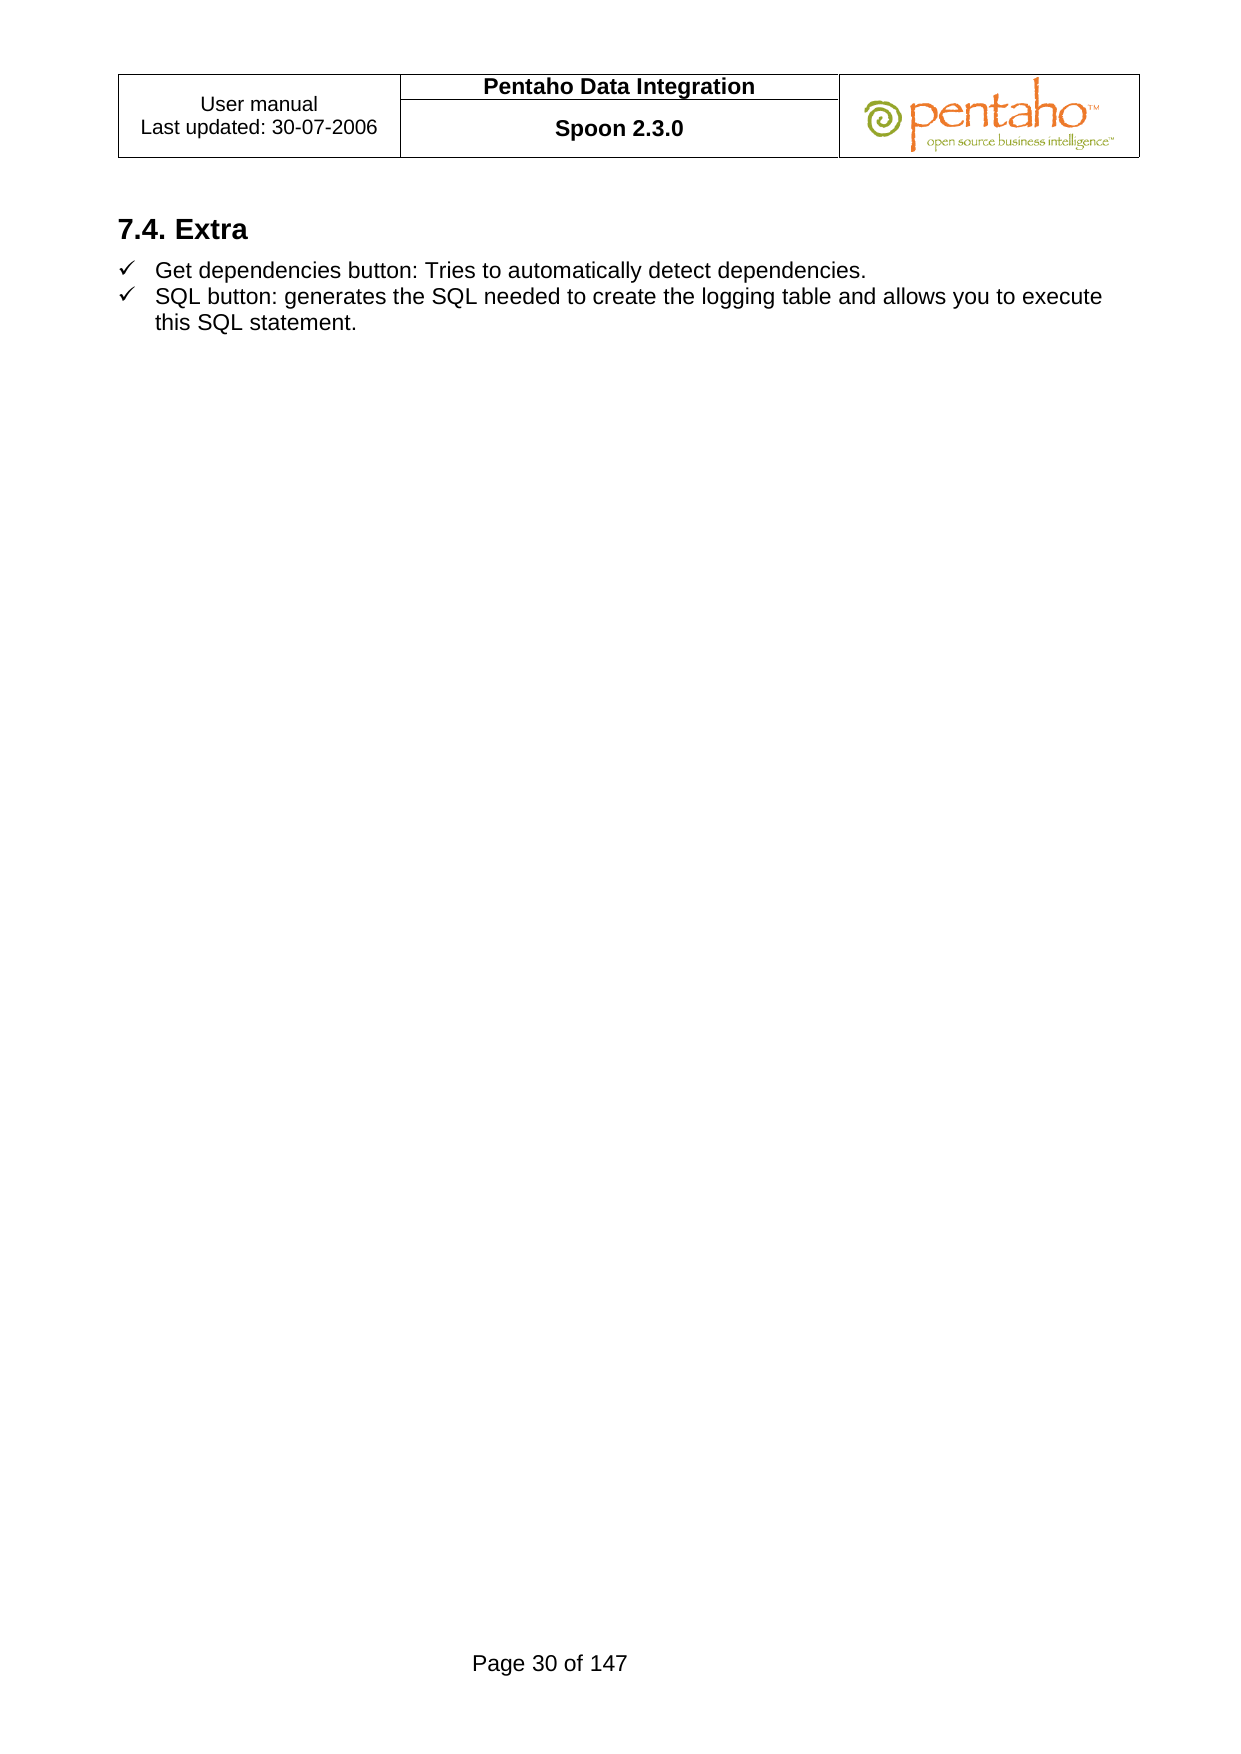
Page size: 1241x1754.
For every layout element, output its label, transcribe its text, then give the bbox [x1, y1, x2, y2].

list SQL button: generates the SQL needed to create the logging table and allows you to execute this SQL statement. [117, 284, 1137, 335]
subtitle Extra [117, 213, 1137, 245]
list Get dependencies button: Tries to automatically detect dependencies. [117, 258, 1137, 284]
